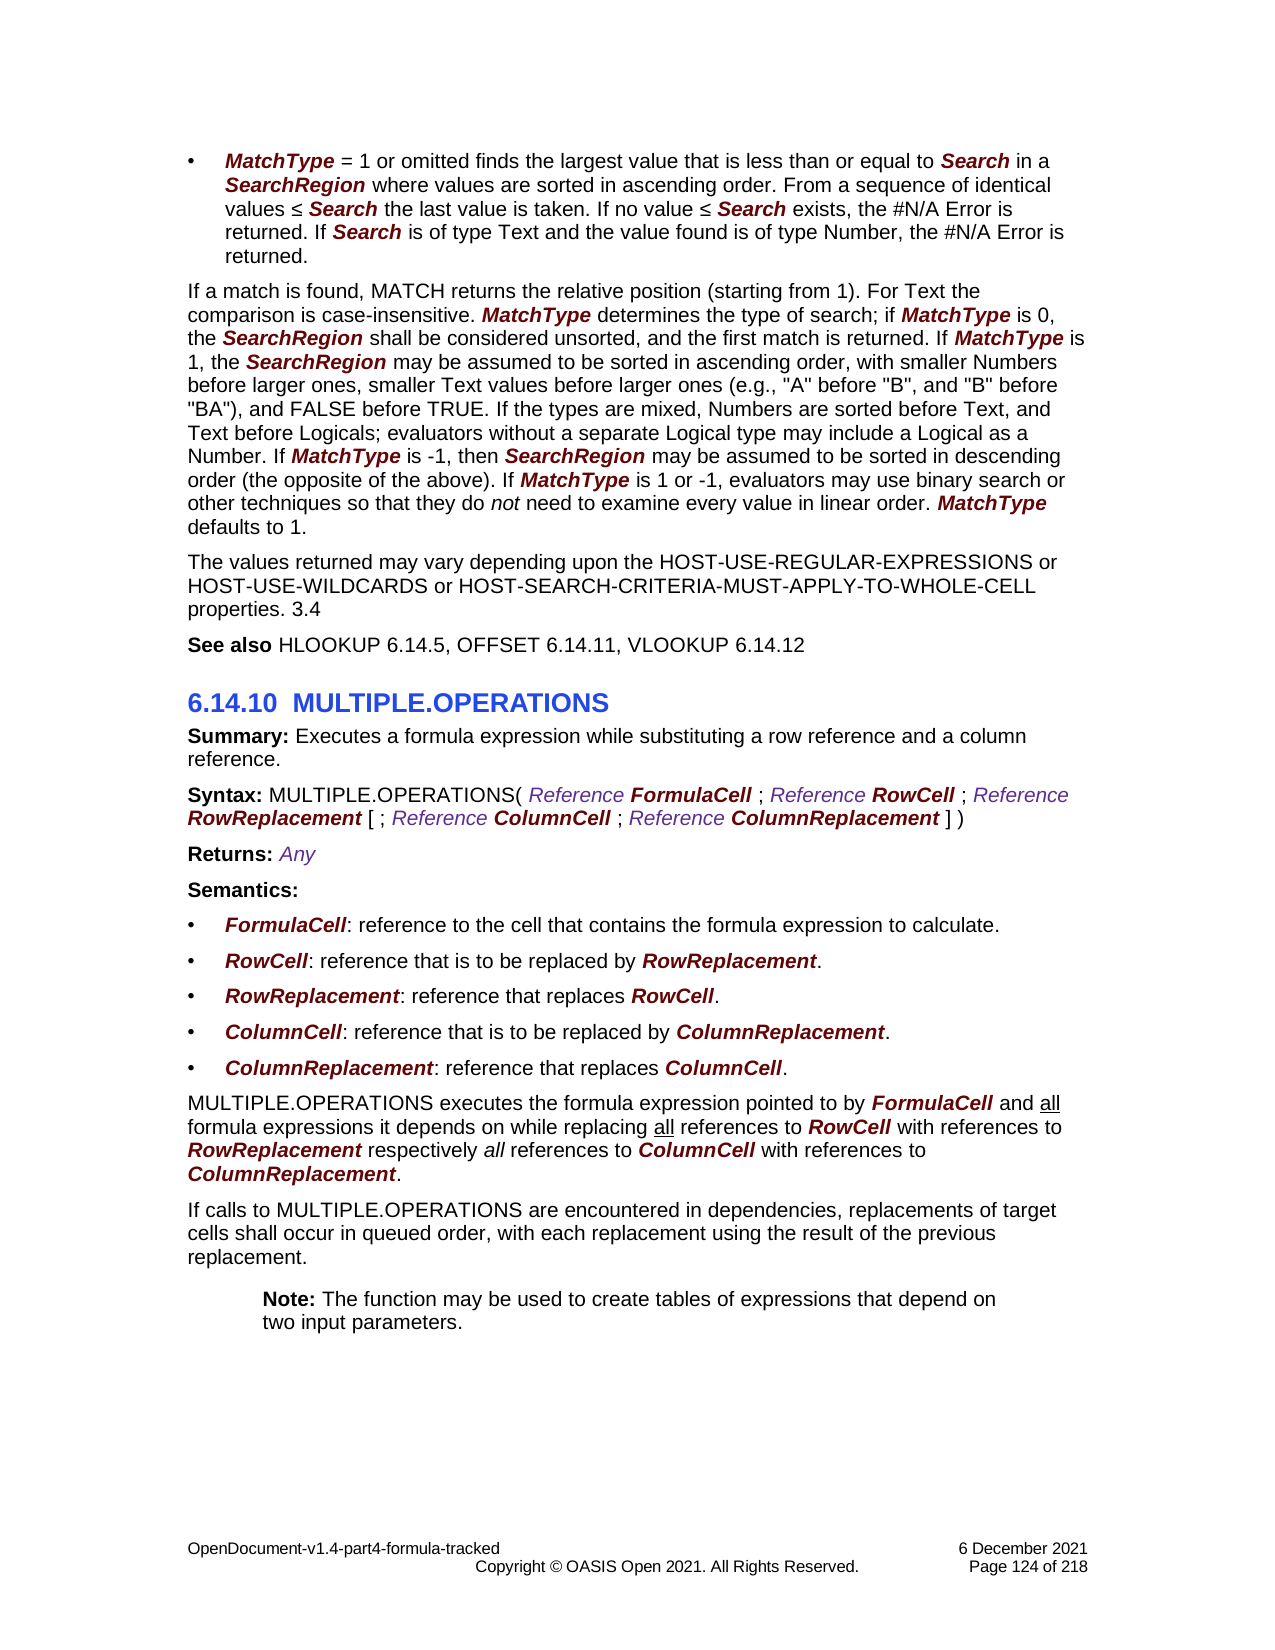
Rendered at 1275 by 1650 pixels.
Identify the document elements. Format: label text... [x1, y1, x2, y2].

list RowCell: reference that is to be replaced by RowReplacement. [187, 949, 1088, 973]
text Note: The function may be used to create tables of expressions that depend on two input parameters. [262, 1287, 1013, 1334]
list RowReplacement: reference that replaces RowCell. [187, 985, 1088, 1008]
text Summary: Executes a formula expression while substituting a row reference and a column reference. [187, 724, 1088, 771]
text If a match is found, MATCH returns the relative position (starting from 1). For Text the comparison is case-insensitive. MatchType determines the type of search; if MatchType is 0, the SearchRegion shall be considered unsorted, and the first match is returned. If MatchType is 1, the SearchRegion may be assumed to be sorted in ascending order, with smaller Numbers before larger ones, smaller Text values before larger ones (e.g., "A" before "B", and "B" before "BA"), and FALSE before TRUE. If the types are mixed, Numbers are sorted before Text, and Text before Logicals; evaluators without a separate Logical type may include a Logical as a Number. If MatchType is -1, then SearchRegion may be assumed to be sorted in descending order (the opposite of the above). If MatchType is 1 or -1, evaluators may use binary search or other techniques so that they do not need to examine every value in linear order. MatchType defaults to 1. [187, 280, 1088, 539]
list ColumnReplacement: reference that replaces ColumnCell. [187, 1056, 1088, 1080]
list ColumnCell: reference that is to be replaced by ColumnReplacement. [187, 1021, 1088, 1044]
text Semantics: [187, 878, 1088, 902]
text If calls to MULTIPLE.OPERATIONS are encountered in dependencies, replacements of target cells shall occur in queued order, with each replacement using the result of the previous replacement. [187, 1198, 1088, 1269]
list MatchType = 1 or omitted finds the largest value that is less than or equal to Search in a SearchRegion where values are sorted in ascending order. From a sequence of identical values ≤ Search the last value is taken. If no value ≤ Search exists, the #N/A Error is returned. If Search is of type Text and the value found is of type Number, the #N/A Error is returned. [187, 150, 1088, 268]
text Syntax: MULTIPLE.OPERATIONS( Reference FormulaCell ; Reference RowCell ; Reference RowReplacement [ ; Reference ColumnCell ; Reference ColumnReplacement ] ) [187, 783, 1088, 830]
subtitle MULTIPLE.OPERATIONS [187, 688, 1088, 718]
list FormulaCell: reference to the cell that contains the formula expression to calculate. [187, 914, 1088, 937]
text The values returned may vary depending upon the HOST-USE-REGULAR-EXPRESSIONS or HOST-USE-WILDCARDS or HOST-SEARCH-CRITERIA-MUST-APPLY-TO-WHOLE-CELL properties. 3.4 [187, 551, 1088, 621]
text MULTIPLE.OPERATIONS executes the formula expression pointed to by FormulaCell and all formula expressions it depends on while replacing all references to RowCell with references to RowReplacement respectively all references to ColumnCell with references to ColumnReplacement. [187, 1092, 1088, 1186]
text See also HLOOKUP 6.14.5, OFFSET 6.14.11, VLOOKUP 6.14.12 [187, 633, 1088, 657]
text Returns: Any [187, 842, 1088, 866]
